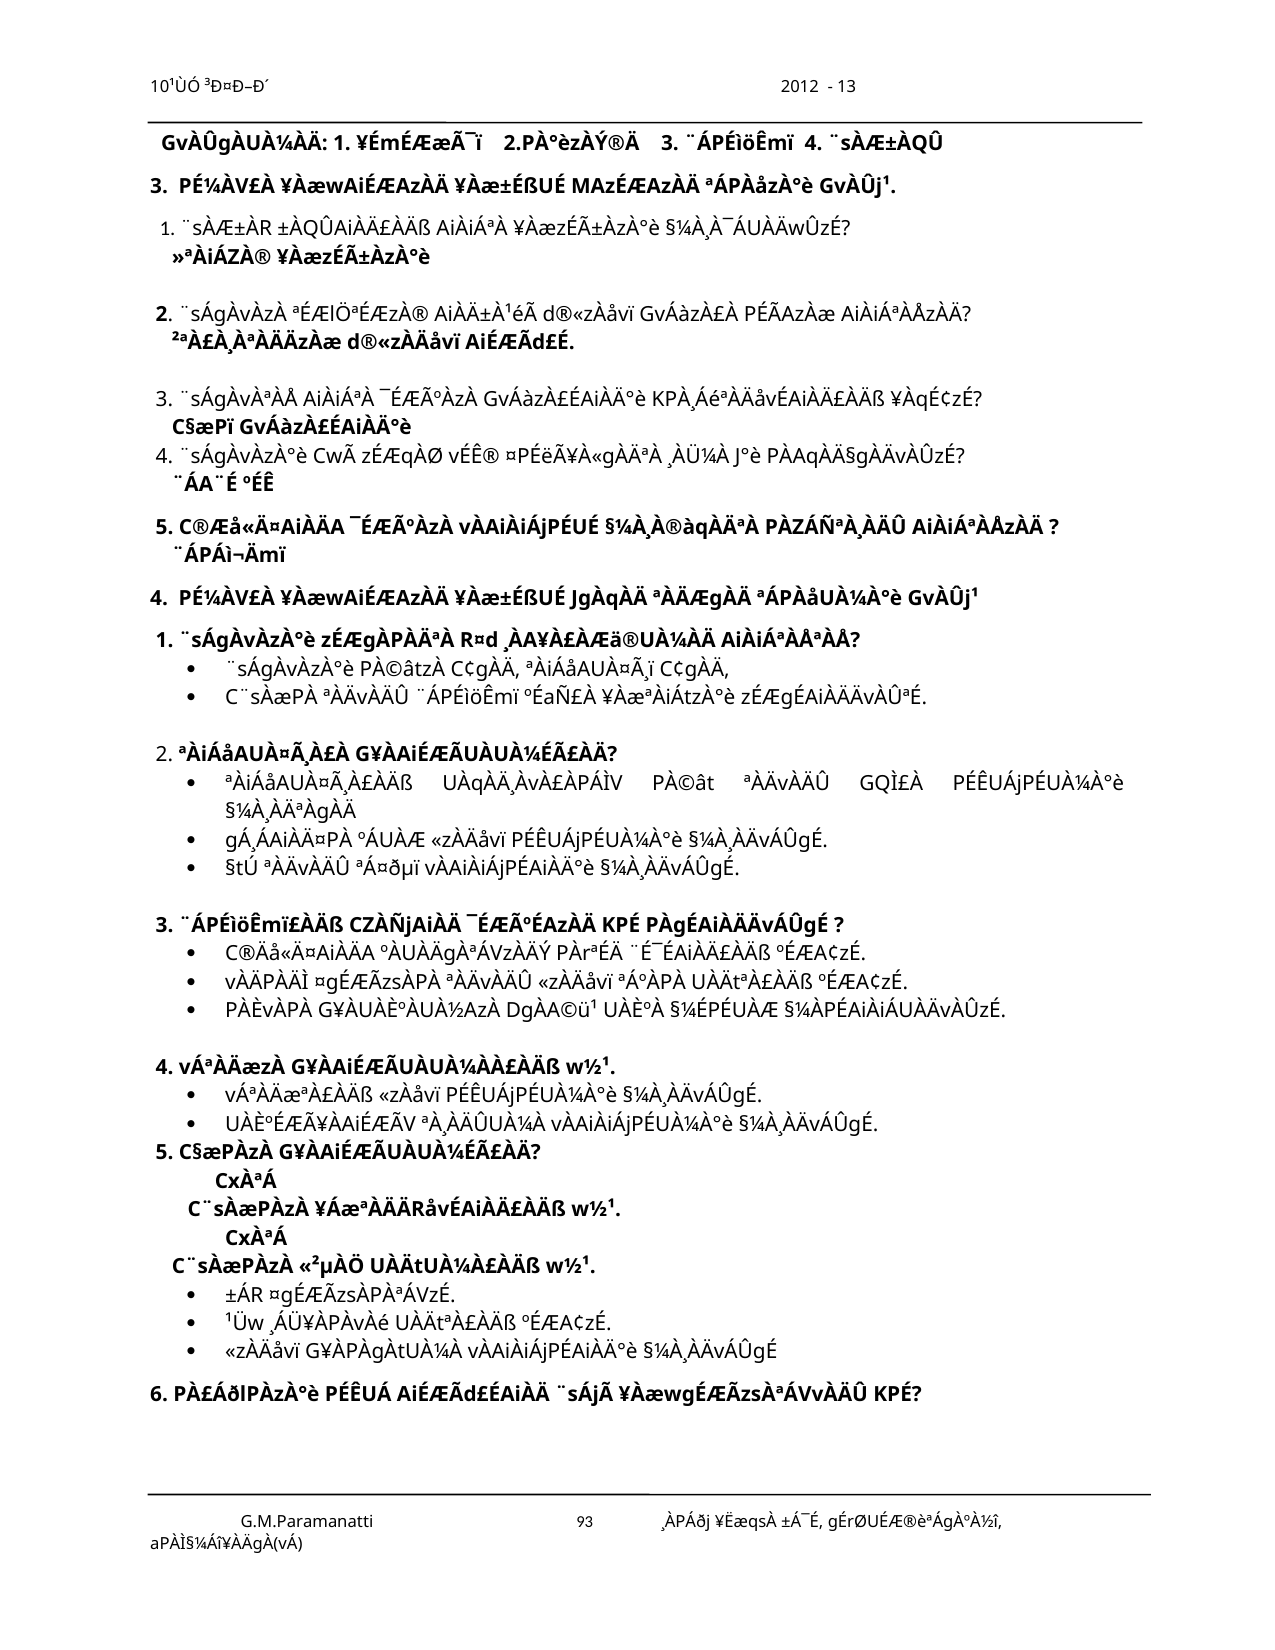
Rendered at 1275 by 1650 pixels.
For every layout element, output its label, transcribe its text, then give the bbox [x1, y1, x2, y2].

text 4. vÁªÀÄæzÀ G¥ÀAiÉÆÃUÀUÀ¼ÀÀ£ÀÄß w½¹. [150, 1052, 1125, 1081]
list 3. PÉ¼ÀV£À ¥ÀæwAiÉÆAzÀÄ ¥Àæ±ÉßUÉ MAzÉÆAzÀÄ ªÁPÀåzÀ°è GvÀÛj¹. [150, 171, 1125, 199]
list C¨sÀæPÀ ªÀÄvÀÄÛ ¨ÁPÉìöÊmï ºÉaÑ£À ¥ÀæªÀiÁtzÀ°è zÉÆgÉAiÀÄÄvÀÛªÉ. [187, 682, 1125, 711]
text »ªÀiÁZÀ® ¥ÀæzÉÃ±ÀzÀ°è [150, 242, 1125, 270]
text 5. C§æPÀzÀ G¥ÀAiÉÆÃUÀUÀ¼ÉÃ£ÀÄ? [150, 1137, 1125, 1166]
list ¨sÁgÀvÀzÀ°è PÀ©âtzÀ C¢gÀÄ, ªÀiÁåAUÀ¤Ã¸ï C¢gÀÄ, [187, 654, 1125, 682]
list PÀÈvÀPÀ G¥ÀUÀÈºÀUÀ½AzÀ DgÀA©ü¹ UÀÈºÀ §¼ÉPÉUÀÆ §¼ÀPÉAiÀiÁUÀÄvÀÛzÉ. [187, 995, 1125, 1024]
list ±ÁR ¤gÉÆÃzsÀPÀªÁVzÉ. [187, 1280, 1125, 1308]
list vÁªÀÄæªÀ£ÀÄß «zÀåvï PÉÊUÁjPÉUÀ¼À°è §¼À¸ÀÄvÁÛgÉ. [187, 1081, 1125, 1109]
text 4. ¨sÁgÀvÀzÀ°è CwÃ zÉÆqÀØ vÉÊ® ¤PÉëÃ¥À«gÀÄªÀ ¸ÀÜ¼À J°è PÀAqÀÄ§gÀÄvÀÛzÉ? [150, 441, 1125, 469]
list ¨ÁA¨É ºÉÊ [150, 469, 1125, 498]
text C§æPï GvÁàzÀ£ÉAiÀÄ°è [150, 412, 1125, 441]
list ¨ÁPÁì¬Ämï [150, 540, 1125, 569]
text CxÀªÁ [187, 1166, 1125, 1194]
list vÀÄPÀÄÌ ¤gÉÆÃzsÀPÀ ªÀÄvÀÄÛ «zÀÄåvï ªÁºÀPÀ UÀÄtªÀ£ÀÄß ºÉÆA¢zÉ. [187, 967, 1125, 995]
text 5. C®Æå«Ä¤AiÀÄA ¯ÉÆÃºÀzÀ vÀAiÀiÁjPÉUÉ §¼À¸À®àqÀÄªÀ PÀZÁÑªÀ¸ÀÄÛ AiÀiÁªÀÅzÀÄ ? [150, 512, 1125, 540]
list «zÀÄåvï G¥ÀPÀgÀtUÀ¼À vÀAiÀiÁjPÉAiÀÄ°è §¼À¸ÀÄvÁÛgÉ [187, 1337, 1125, 1365]
list ªÀiÁåAUÀ¤Ã¸À£ÀÄß UÀqÀÄ¸ÀvÀ£ÀPÁÌV PÀ©ât ªÀÄvÀÄÛ GQÌ£À PÉÊUÁjPÉUÀ¼À°è §¼À¸ÀÄªÀgÀÄ [187, 768, 1125, 825]
text CxÀªÁ [225, 1223, 1125, 1251]
list C®Äå«Ä¤AiÀÄA ºÀUÀÄgÀªÁVzÀÄÝ PÀrªÉÄ ¨É¯ÉAiÀÄ£ÀÄß ºÉÆA¢zÉ. [187, 938, 1125, 967]
list §tÚ ªÀÄvÀÄÛ ªÁ¤ðµï vÀAiÀiÁjPÉAiÀÄ°è §¼À¸ÀÄvÁÛgÉ. [187, 853, 1125, 882]
list gÁ¸ÁAiÀÄ¤PÀ ºÁUÀÆ «zÀÄåvï PÉÊUÁjPÉUÀ¼À°è §¼À¸ÀÄvÁÛgÉ. [187, 825, 1125, 853]
text 6. PÀ£ÁðlPÀzÀ°è PÉÊUÁ AiÉÆÃd£ÉAiÀÄ ¨sÁjÃ ¥ÀæwgÉÆÃzsÀªÁVvÀÄÛ KPÉ? [150, 1379, 1125, 1408]
text 2. ªÀiÁåAUÀ¤Ã¸À£À G¥ÀAiÉÆÃUÀUÀ¼ÉÃ£ÀÄ? [150, 739, 1125, 768]
text 2. ¨sÁgÀvÀzÀ ªÉÆlÖªÉÆzÀ® AiÀÄ±À¹éÃ d®«zÀåvï GvÁàzÀ£À PÉÃAzÀæ AiÀiÁªÀÅzÀÄ? [150, 299, 1125, 327]
text 1. ¨sÀÆ±ÀR ±ÀQÛAiÀÄ£ÀÄß AiÀiÁªÀ ¥ÀæzÉÃ±ÀzÀ°è §¼À¸À¯ÁUÀÄwÛzÉ? [150, 213, 1125, 242]
text C¨sÀæPÀzÀ «²µÀÖ UÀÄtUÀ¼À£ÀÄß w½¹. [150, 1251, 1125, 1280]
list 4. PÉ¼ÀV£À ¥ÀæwAiÉÆAzÀÄ ¥Àæ±ÉßUÉ JgÀqÀÄ ªÀÄÆgÀÄ ªÁPÀåUÀ¼À°è GvÀÛj¹ [150, 583, 1125, 611]
text 3. ¨ÁPÉìöÊmï£ÀÄß CZÀÑjAiÀÄ ¯ÉÆÃºÉAzÀÄ KPÉ PÀgÉAiÀÄÄvÁÛgÉ ? [150, 910, 1125, 938]
list UÀÈºÉÆÃ¥ÀAiÉÆÃV ªÀ¸ÀÄÛUÀ¼À vÀAiÀiÁjPÉUÀ¼À°è §¼À¸ÀÄvÁÛgÉ. [187, 1109, 1125, 1137]
text 3. ¨sÁgÀvÀªÀÅ AiÀiÁªÀ ¯ÉÆÃºÀzÀ GvÁàzÀ£ÉAiÀÄ°è KPÀ¸ÁéªÀÄåvÉAiÀÄ£ÀÄß ¥ÀqÉ¢zÉ? [150, 384, 1125, 412]
text ²ªÀ£À¸ÀªÀÄÄzÀæ d®«zÀÄåvï AiÉÆÃd£É. [150, 327, 1125, 356]
list GvÀÛgÀUÀ¼ÀÄ: 1. ¥ÉmÉÆæÃ¯ï 2.PÀ°èzÀÝ®Ä 3. ¨ÁPÉìöÊmï 4. ¨sÀÆ±ÀQÛ [150, 128, 1125, 157]
text 1. ¨sÁgÀvÀzÀ°è zÉÆgÀPÀÄªÀ R¤d ¸ÀA¥À£ÀÆä®UÀ¼ÀÄ AiÀiÁªÀÅªÀÅ? [150, 626, 1125, 654]
text C¨sÀæPÀzÀ ¥ÁæªÀÄÄRåvÉAiÀÄ£ÀÄß w½¹. [187, 1194, 1125, 1223]
list ¹Üw ¸ÁÜ¥ÀPÀvÀé UÀÄtªÀ£ÀÄß ºÉÆA¢zÉ. [187, 1308, 1125, 1337]
